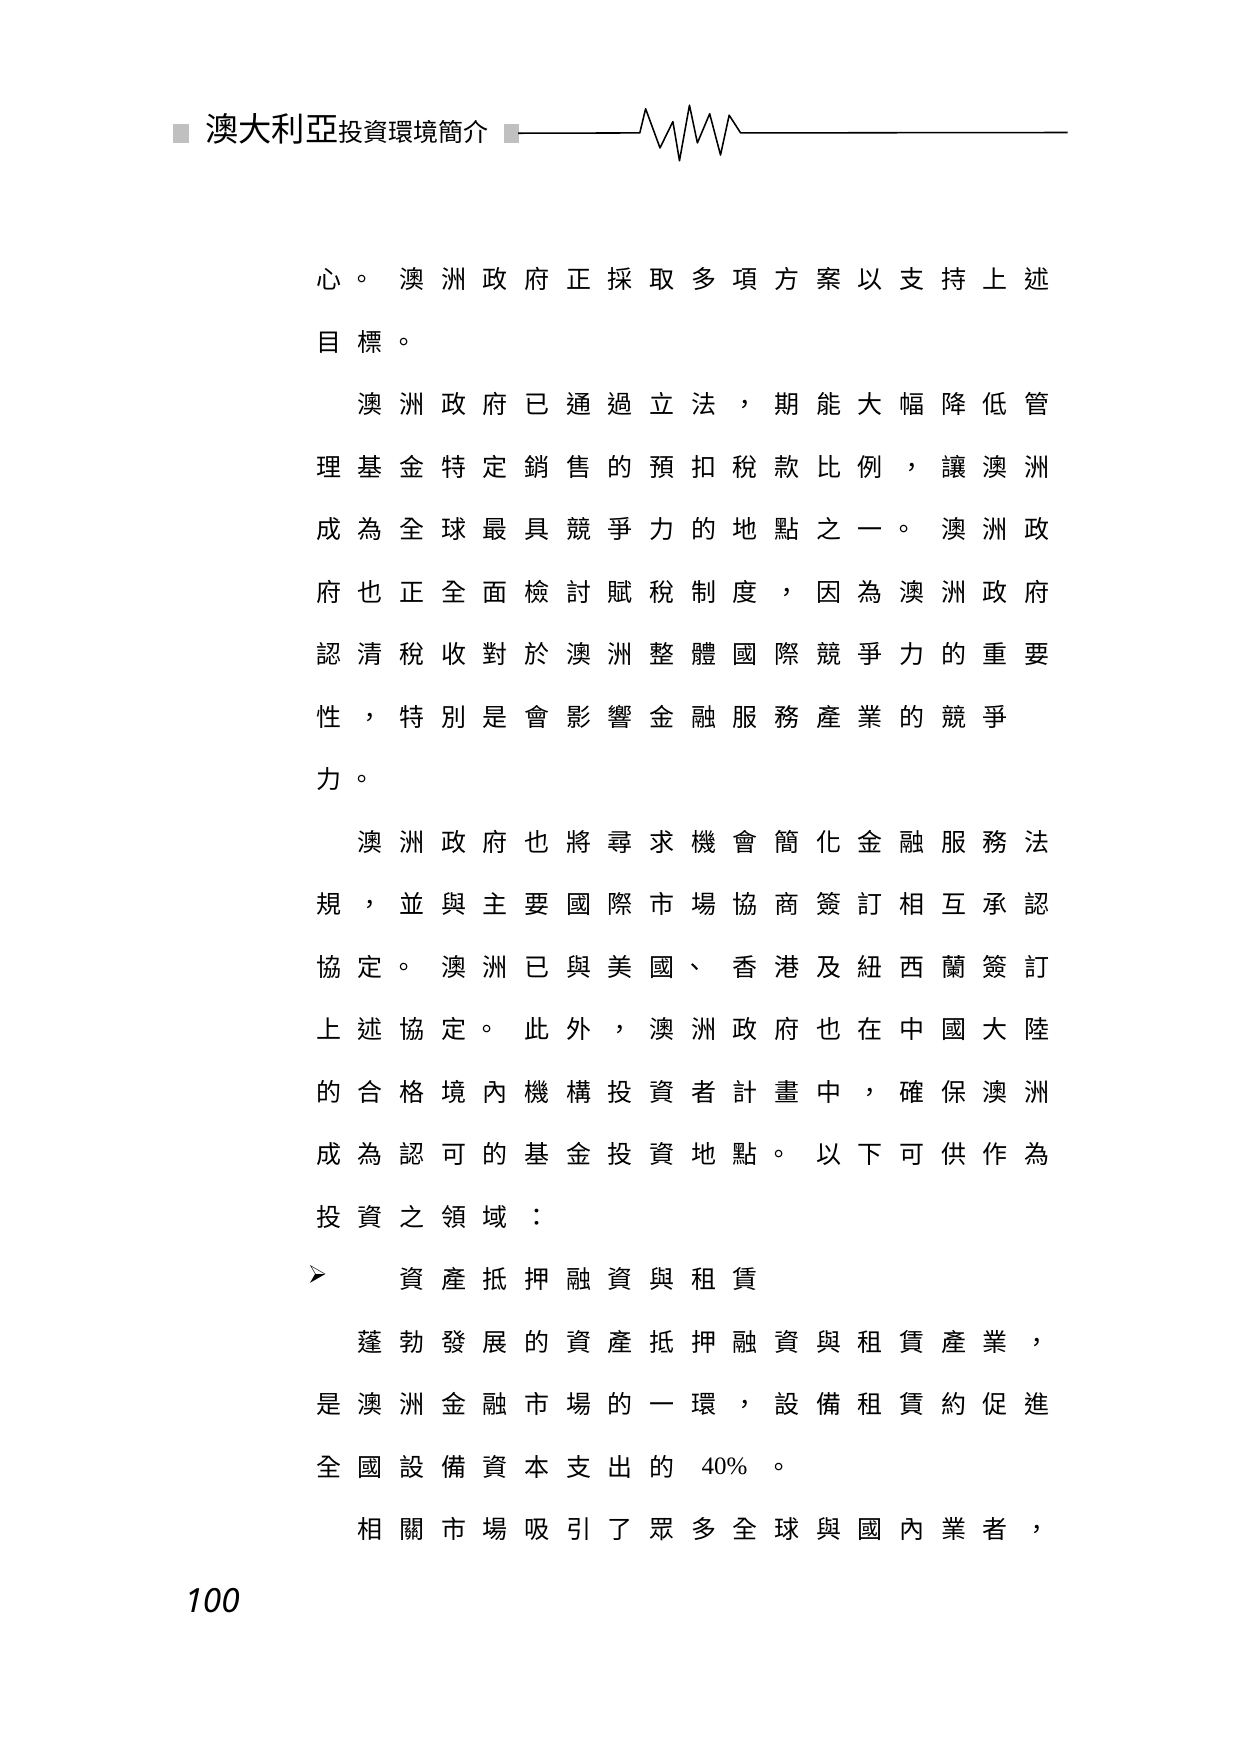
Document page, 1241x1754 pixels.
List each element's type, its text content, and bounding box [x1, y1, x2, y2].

text 心。澳洲政府正採取多項方案以支持上述目標。 [281, 236, 1058, 361]
list 資產抵押融資與租賃 [301, 1236, 1058, 1299]
text 相關市場吸引了眾多全球與國內業者， [281, 1486, 1058, 1549]
text 蓬勃發展的資產抵押融資與租賃產業，是澳洲金融市場的一環，設備租賃約促進全國設備資本支出的40%。 [281, 1299, 1058, 1486]
text 澳洲政府已通過立法，期能大幅降低管理基金特定銷售的預扣稅款比例，讓澳洲成為全球最具競爭力的地點之一。澳洲政府也正全面檢討賦稅制度，因為澳洲政府認清稅收對於澳洲整體國際競爭力的重要性，特別是會影響金融服務產業的競爭力。 [281, 361, 1058, 799]
text 澳洲政府也將尋求機會簡化金融服務法規，並與主要國際市場協商簽訂相互承認協定。澳洲已與美國、香港及紐西蘭簽訂上述協定。此外，澳洲政府也在中國大陸的合格境內機構投資者計畫中，確保澳洲成為認可的基金投資地點。以下可供作為投資之領域： [281, 799, 1058, 1236]
